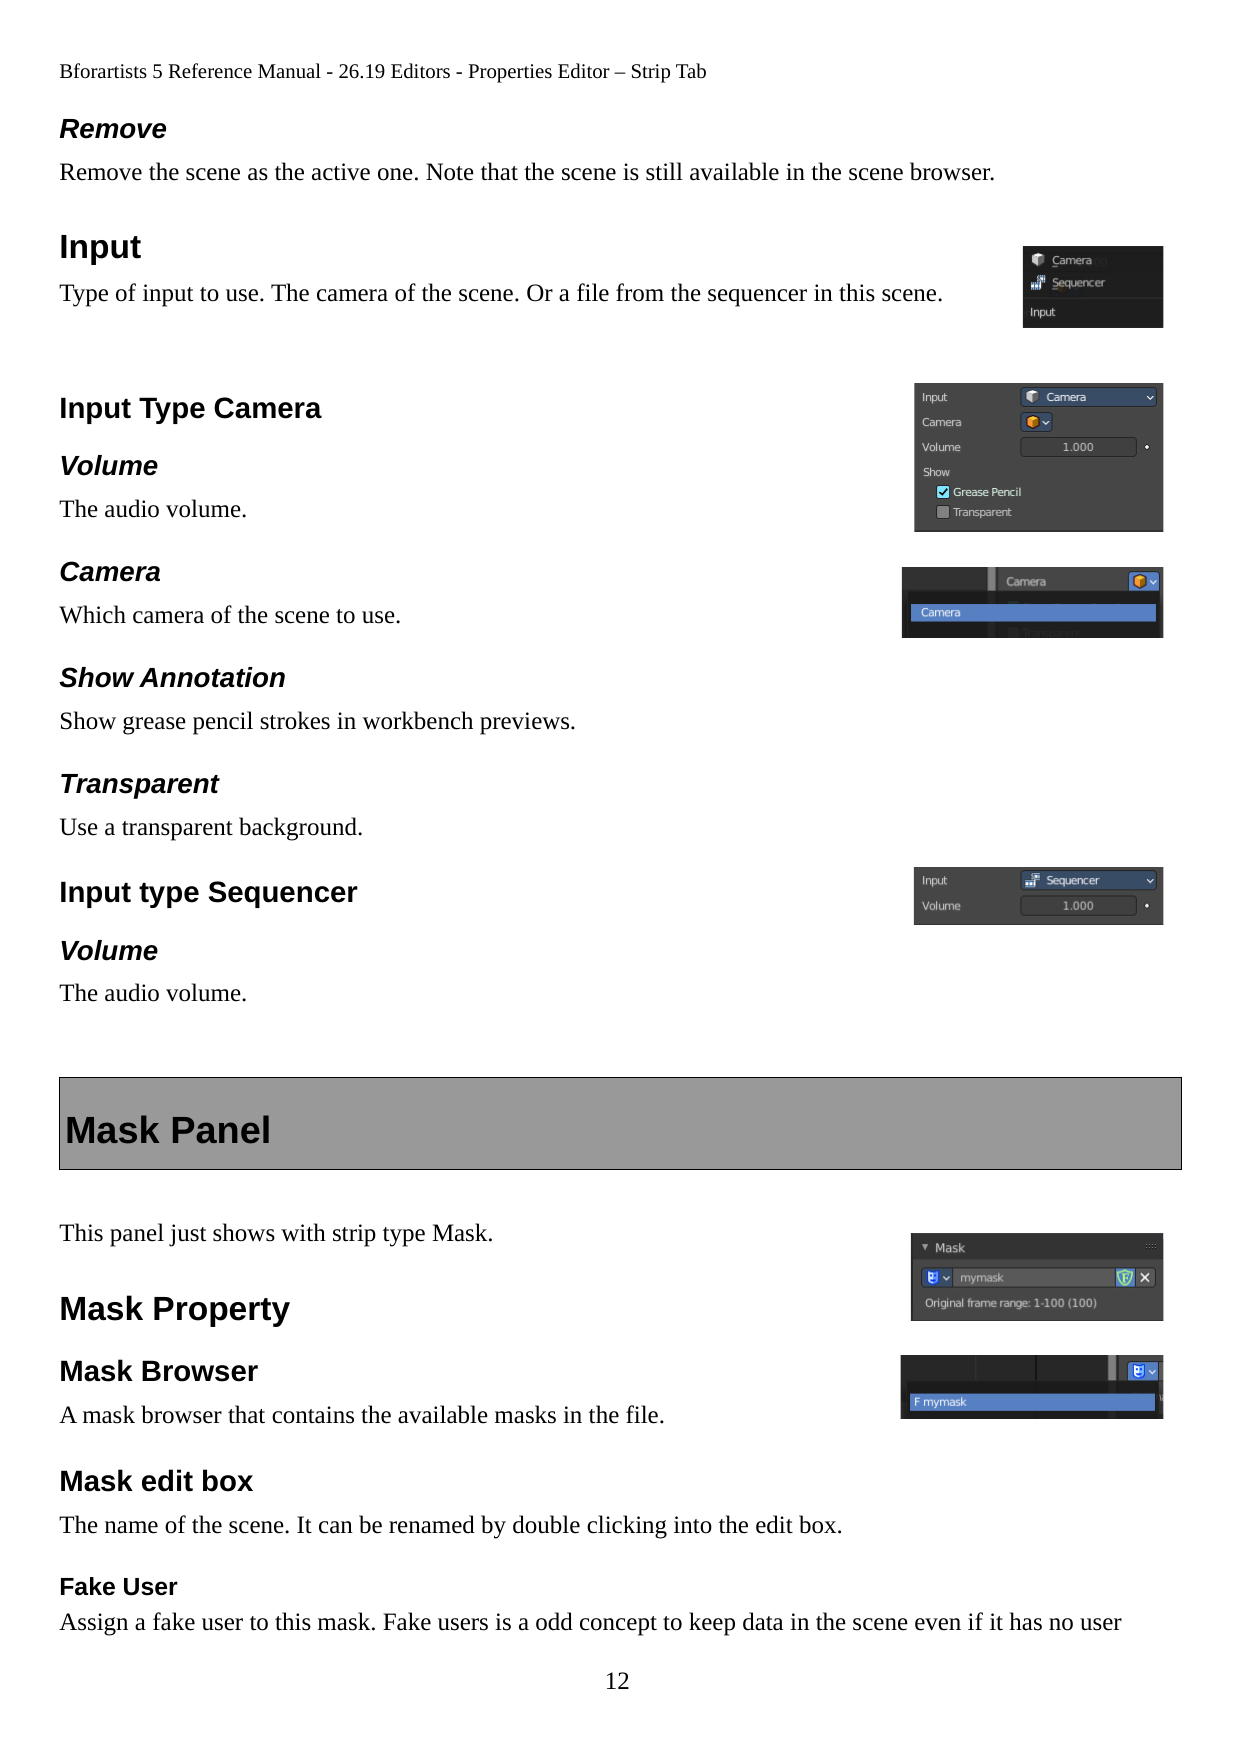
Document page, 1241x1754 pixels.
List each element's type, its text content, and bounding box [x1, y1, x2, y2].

subtitle [1164, 875, 1181, 909]
text A mask browser that contains the available masks in the file. [59, 1400, 1181, 1429]
picture [914, 383, 1164, 532]
subtitle [1164, 391, 1181, 424]
subtitle Mask Property [59, 1288, 1181, 1327]
subtitle Camera [59, 555, 1181, 587]
text The name of the scene. It can be renamed by double clicking into the edit box. [59, 1510, 1181, 1539]
subtitle Mask edit box [59, 1464, 1181, 1498]
subtitle Fake User [59, 1572, 1181, 1600]
text Which camera of the scene to use. [59, 600, 901, 628]
subtitle Transparent [59, 767, 1181, 799]
picture [1022, 246, 1164, 328]
picture [913, 867, 1164, 925]
subtitle Input [59, 227, 1181, 266]
subtitle Remove [59, 113, 1181, 144]
picture [901, 567, 1164, 638]
subtitle Show Annotation [59, 661, 1181, 693]
subtitle Input Type Camera [59, 391, 914, 424]
text Assign a fake user to this mask. Fake users is a odd concept to keep data in the scene even if it has no user [59, 1607, 1181, 1635]
text Remove the scene as the active one. Note that the scene is still available in the scene browser. [59, 157, 1181, 186]
subtitle Mask Browser [59, 1354, 1181, 1388]
subtitle [1164, 449, 1181, 481]
text The audio volume. [59, 978, 1181, 1007]
text This panel just shows with strip type Mask. [59, 1218, 1181, 1247]
text [1164, 494, 1181, 523]
subtitle Volume [59, 449, 914, 481]
text Type of input to use. The camera of the scene. Or a file from the sequencer in this scene. [59, 278, 1022, 307]
text Use a transparent background. [59, 812, 1181, 840]
text Show grease pencil strokes in workbench previews. [59, 706, 1181, 734]
subtitle Volume [59, 934, 1181, 966]
picture [900, 1355, 1164, 1419]
subtitle Input type Sequencer [59, 875, 913, 909]
text The audio volume. [59, 494, 914, 523]
picture [910, 1233, 1164, 1321]
table_header Mask Panel [60, 1078, 1181, 1169]
